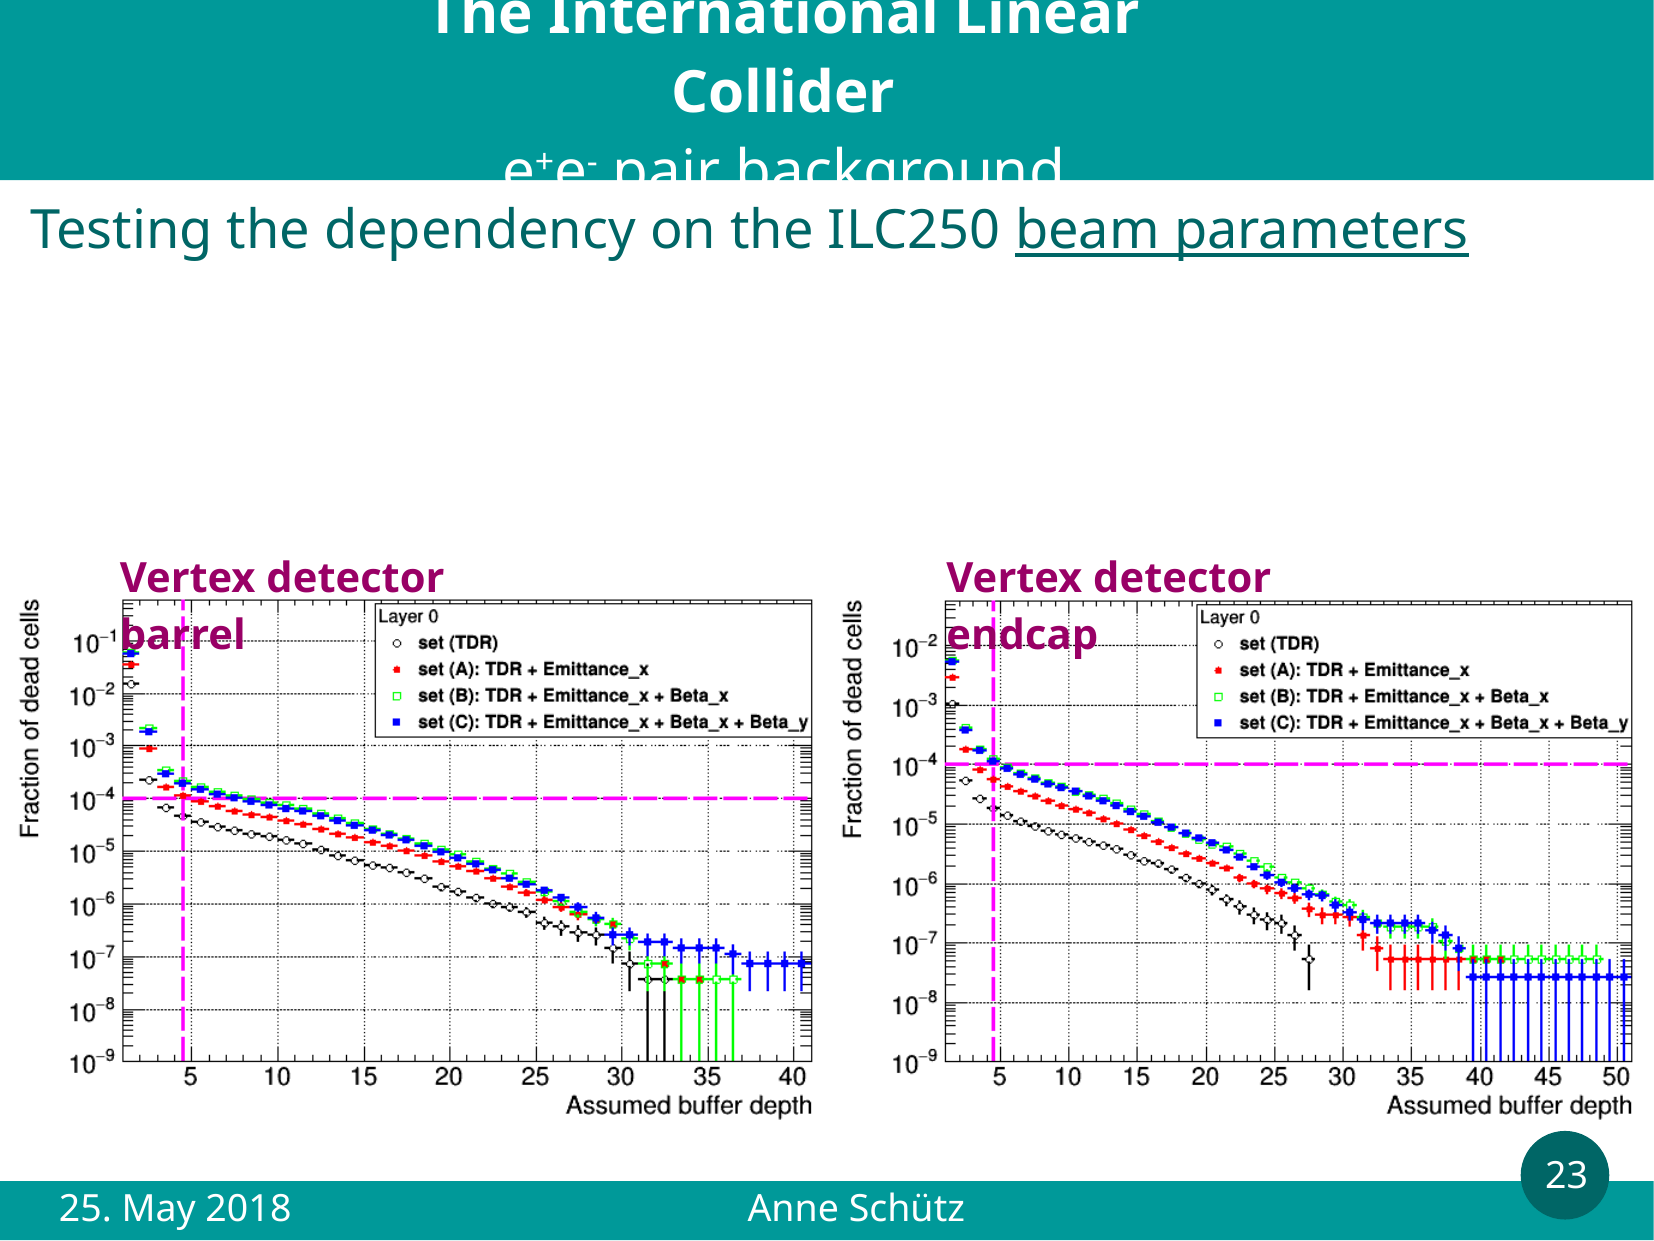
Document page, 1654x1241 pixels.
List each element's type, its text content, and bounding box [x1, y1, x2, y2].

text_box Vertex detector endcap [931, 540, 1351, 615]
text_box Vertex detector barrel [105, 540, 511, 615]
picture [835, 595, 1637, 1121]
title The International Linear Collider e+e- pair background [426, 0, 1227, 181]
text_box Testing the dependency on the ILC250 beam parameters [30, 188, 1636, 267]
picture [12, 595, 820, 1121]
